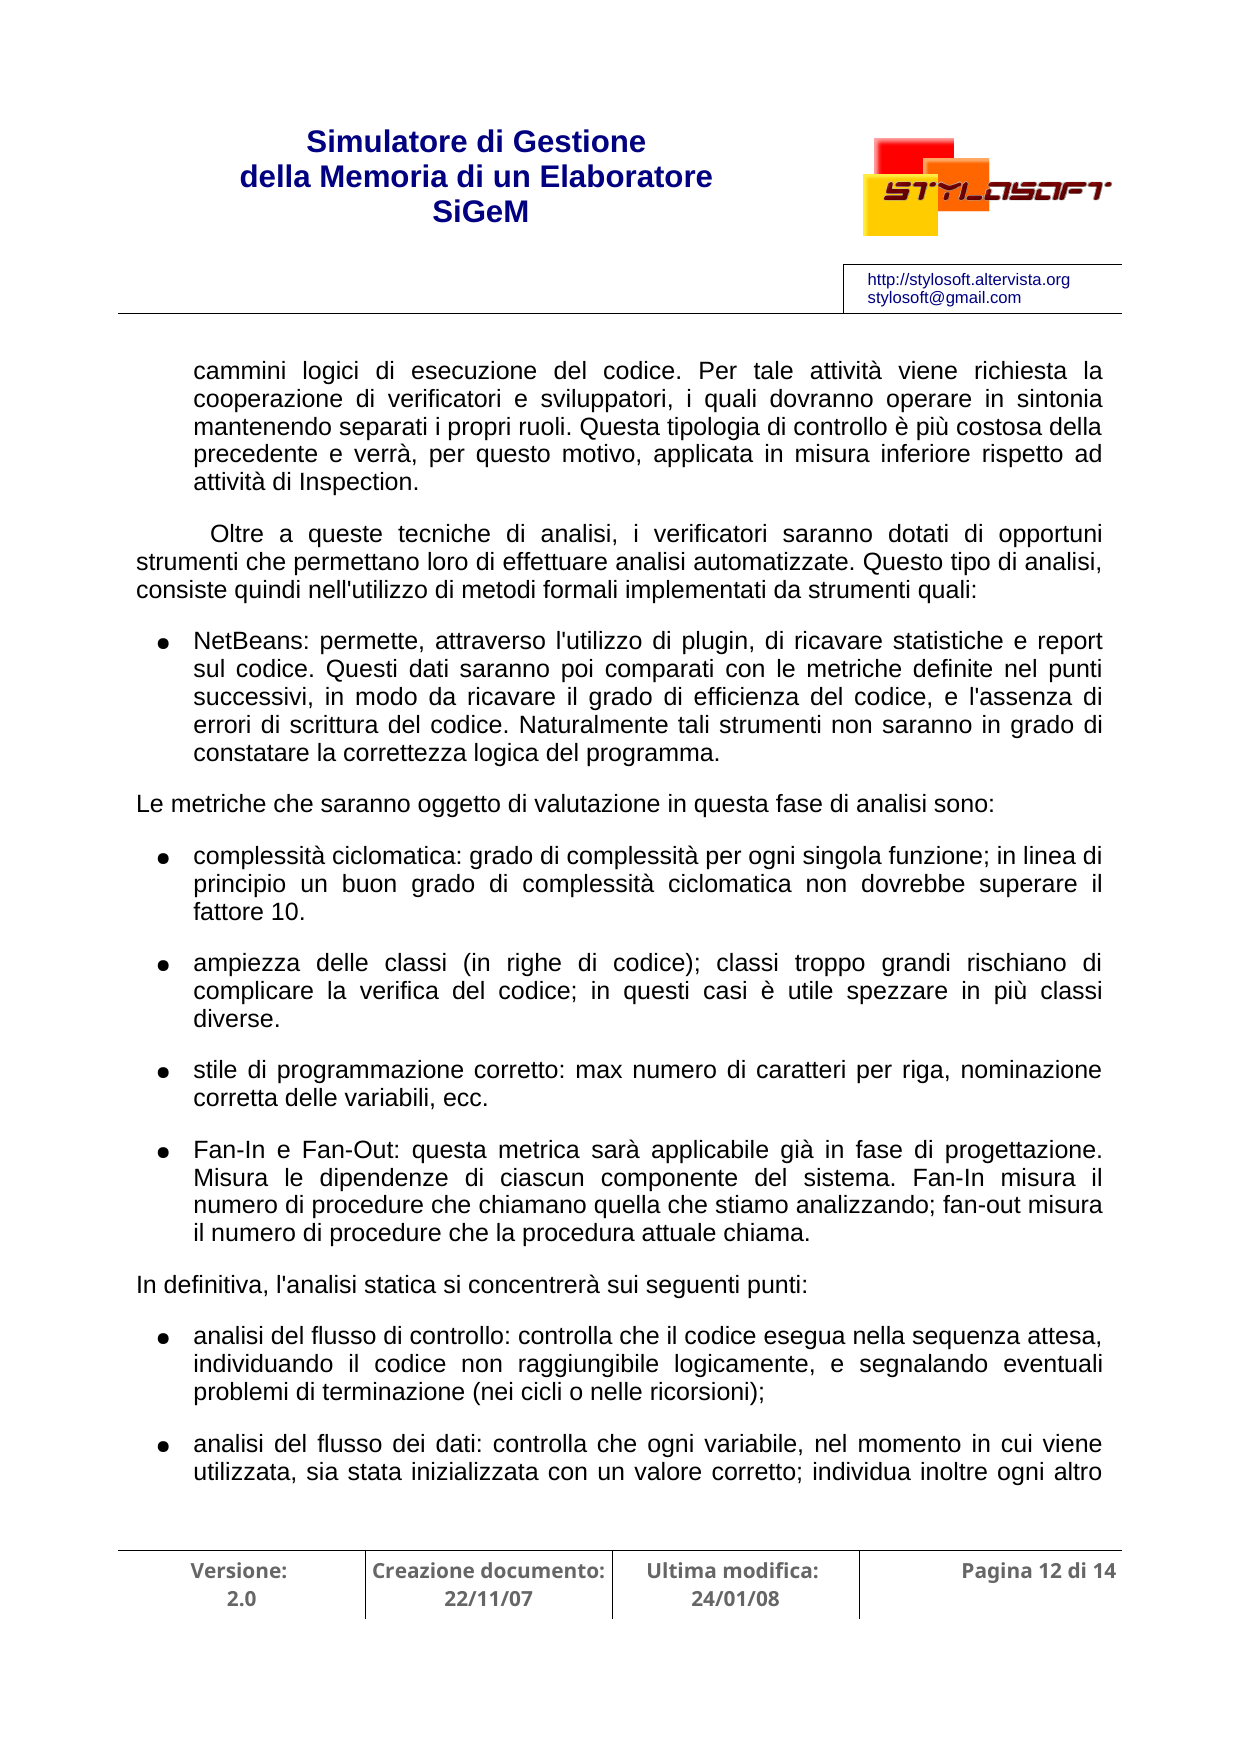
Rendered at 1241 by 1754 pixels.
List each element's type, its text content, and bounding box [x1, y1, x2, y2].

text In definitiva, l'analisi statica si concentrerà sui seguenti punti: [136, 1271, 1104, 1299]
list Fan-In e Fan-Out: questa metrica sarà applicabile già in fase di progettazione. Misura le dipendenze di ciascun componente del sistema. Fan-In misura il numero di procedure che chiamano quella che stiamo analizzando; fan-out misura il numero di procedure che la procedura attuale chiama. [156, 1136, 1104, 1247]
list analisi del flusso di controllo: controlla che il codice esegua nella sequenza attesa, individuando il codice non raggiungibile logicamente, e segnalando eventuali problemi di terminazione (nei cicli o nelle ricorsioni); [156, 1322, 1104, 1406]
list ampiezza delle classi (in righe di codice); classi troppo grandi rischiano di complicare la verifica del codice; in questi casi è utile spezzare in più classi diverse. [156, 949, 1104, 1033]
list cammini logici di esecuzione del codice. Per tale attività viene richiesta la cooperazione di verificatori e sviluppatori, i quali dovranno operare in sintonia mantenendo separati i propri ruoli. Questa tipologia di controllo è più costosa della precedente e verrà, per questo motivo, applicata in misura inferiore rispetto ad attività di Inspection. [156, 357, 1104, 496]
text Oltre a queste tecniche di analisi, i verificatori saranno dotati di opportuni strumenti che permettano loro di effettuare analisi automatizzate. Questo tipo di analisi, consiste quindi nell'utilizzo di metodi formali implementati da strumenti quali: [136, 520, 1104, 603]
text Le metriche che saranno oggetto di valutazione in questa fase di analisi sono: [136, 790, 1104, 818]
list complessità ciclomatica: grado di complessità per ogni singola funzione; in linea di principio un buon grado di complessità ciclomatica non dovrebbe superare il fattore 10. [156, 842, 1104, 925]
list analisi del flusso dei dati: controlla che ogni variabile, nel momento in cui viene utilizzata, sia stata inizializzata con un valore corretto; individua inoltre ogni altro [156, 1429, 1104, 1485]
list NetBeans: permette, attraverso l'utilizzo di plugin, di ricavare statistiche e report sul codice. Questi dati saranno poi comparati con le metriche definite nel punti successivi, in modo da ricavare il grado di efficienza del codice, e l'assenza di errori di scrittura del codice. Naturalmente tali strumenti non saranno in grado di constatare la correttezza logica del programma. [156, 627, 1104, 767]
picture [848, 123, 1117, 247]
list stile di programmazione corretto: max numero di caratteri per riga, nominazione corretta delle variabili, ecc. [156, 1056, 1104, 1112]
